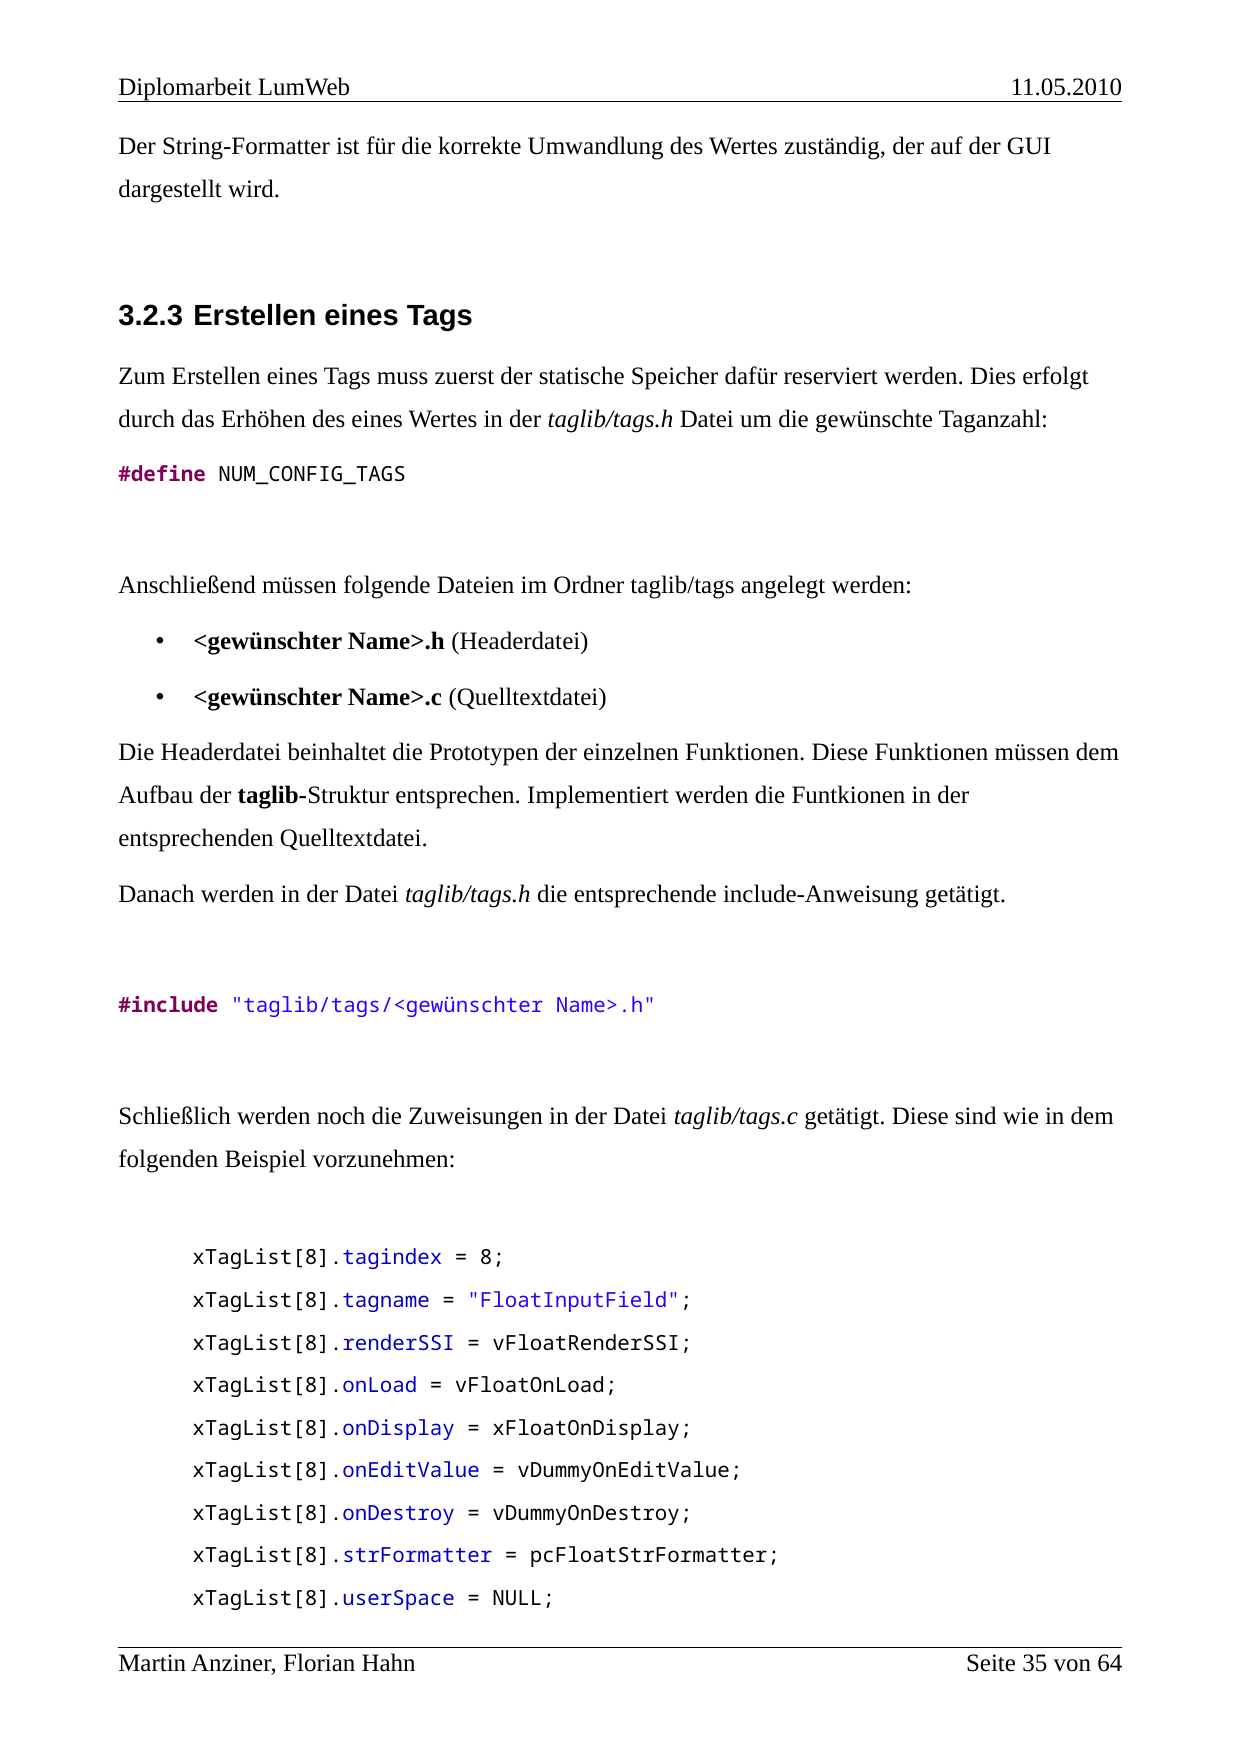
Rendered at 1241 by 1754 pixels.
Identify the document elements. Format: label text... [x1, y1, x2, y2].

text Der String-Formatter ist für die korrekte Umwandlung des Wertes zuständig, der auf der GUI dargestellt wird. [118, 131, 1122, 246]
text #define NUM_CONFIG_TAGS [118, 459, 1122, 488]
text xTagList[8].strFormatter = pcFloatStrFormatter; [118, 1541, 1122, 1569]
list <gewünschter Name>.c (Quelltextdatei) [156, 682, 1122, 710]
text xTagList[8].userSpace = NULL; [118, 1583, 1122, 1612]
text xTagList[8].onLoad = vFloatOnLoad; [118, 1370, 1122, 1399]
text xTagList[8].onDisplay = xFloatOnDisplay; [118, 1413, 1122, 1441]
list <gewünschter Name>.h (Headerdatei) [156, 626, 1122, 655]
text xTagList[8].onEditValue = vDummyOnEditValue; [118, 1455, 1122, 1484]
text Die Headerdatei beinhaltet die Prototypen der einzelnen Funktionen. Diese Funktionen müssen dem Aufbau der taglib-Struktur entsprechen. Implementiert werden die Funtkionen in der entsprechenden Quelltextdatei. [118, 737, 1122, 852]
text #include "taglib/tags/<gewünschter Name>.h" [118, 990, 1122, 1019]
text Schließlich werden noch die Zuweisungen in der Datei taglib/tags.c getätigt. Diese sind wie in dem folgenden Beispiel vorzunehmen: [118, 1101, 1122, 1173]
text xTagList[8].onDestroy = vDummyOnDestroy; [118, 1498, 1122, 1526]
text xTagList[8].renderSSI = vFloatRenderSSI; [118, 1328, 1122, 1356]
subtitle Erstellen eines Tags [118, 298, 1122, 332]
text Anschließend müssen folgende Dateien im Ordner taglib/tags angelegt werden: [118, 570, 1122, 599]
text xTagList[8].tagindex = 8; [118, 1242, 1122, 1271]
text xTagList[8].tagname = "FloatInputField"; [118, 1285, 1122, 1313]
text Zum Erstellen eines Tags muss zuerst der statische Speicher dafür reserviert werden. Dies erfolgt durch das Erhöhen des eines Wertes in der taglib/tags.h Datei um die gewünschte Taganzahl: [118, 361, 1122, 433]
text Danach werden in der Datei taglib/tags.h die entsprechende include-Anweisung getätigt. [118, 879, 1122, 908]
